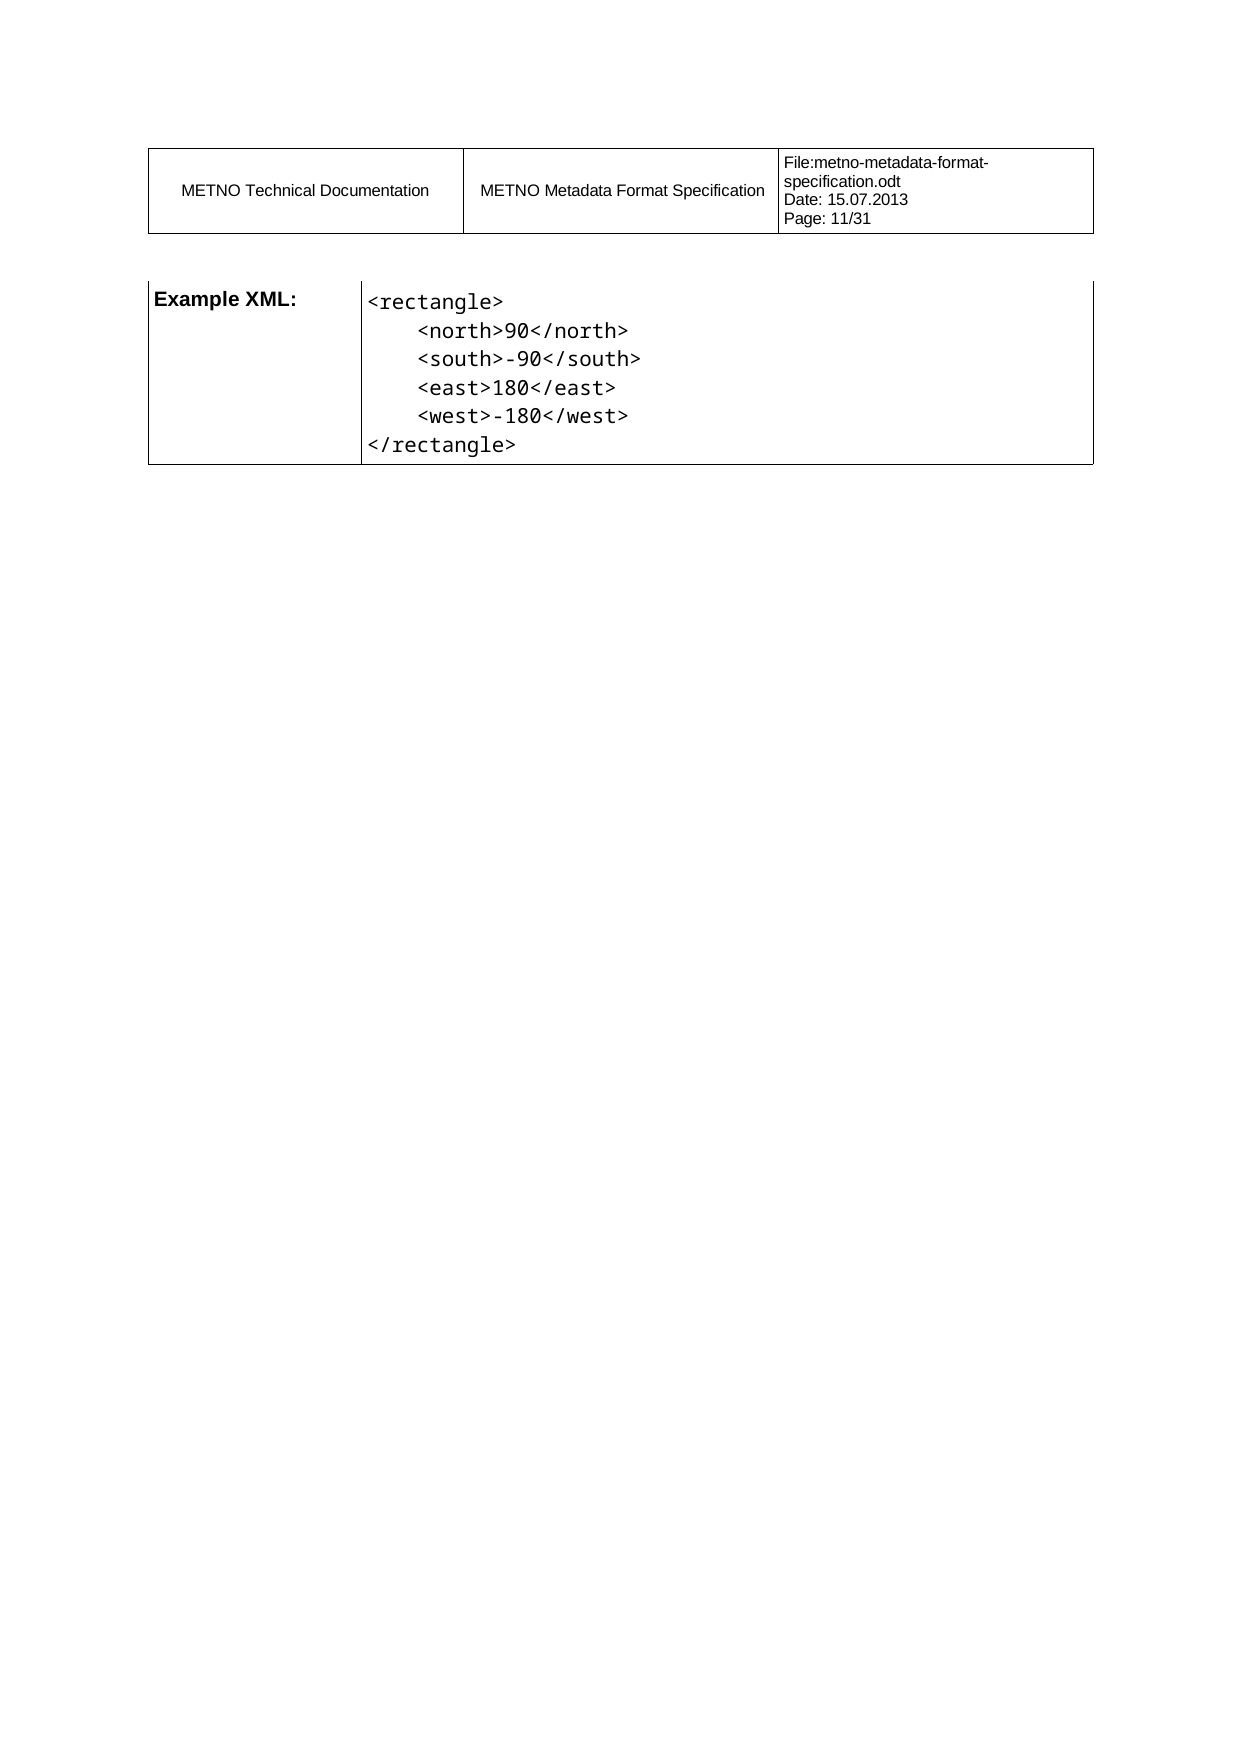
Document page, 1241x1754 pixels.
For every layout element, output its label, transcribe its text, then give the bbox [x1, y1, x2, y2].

table_cell Example XML: [149, 281, 361, 464]
table_cell <rectangle> <north>90</north> <south>-90</south> <east>180</east> <west>-180</west> </rectangle> [362, 281, 1093, 464]
